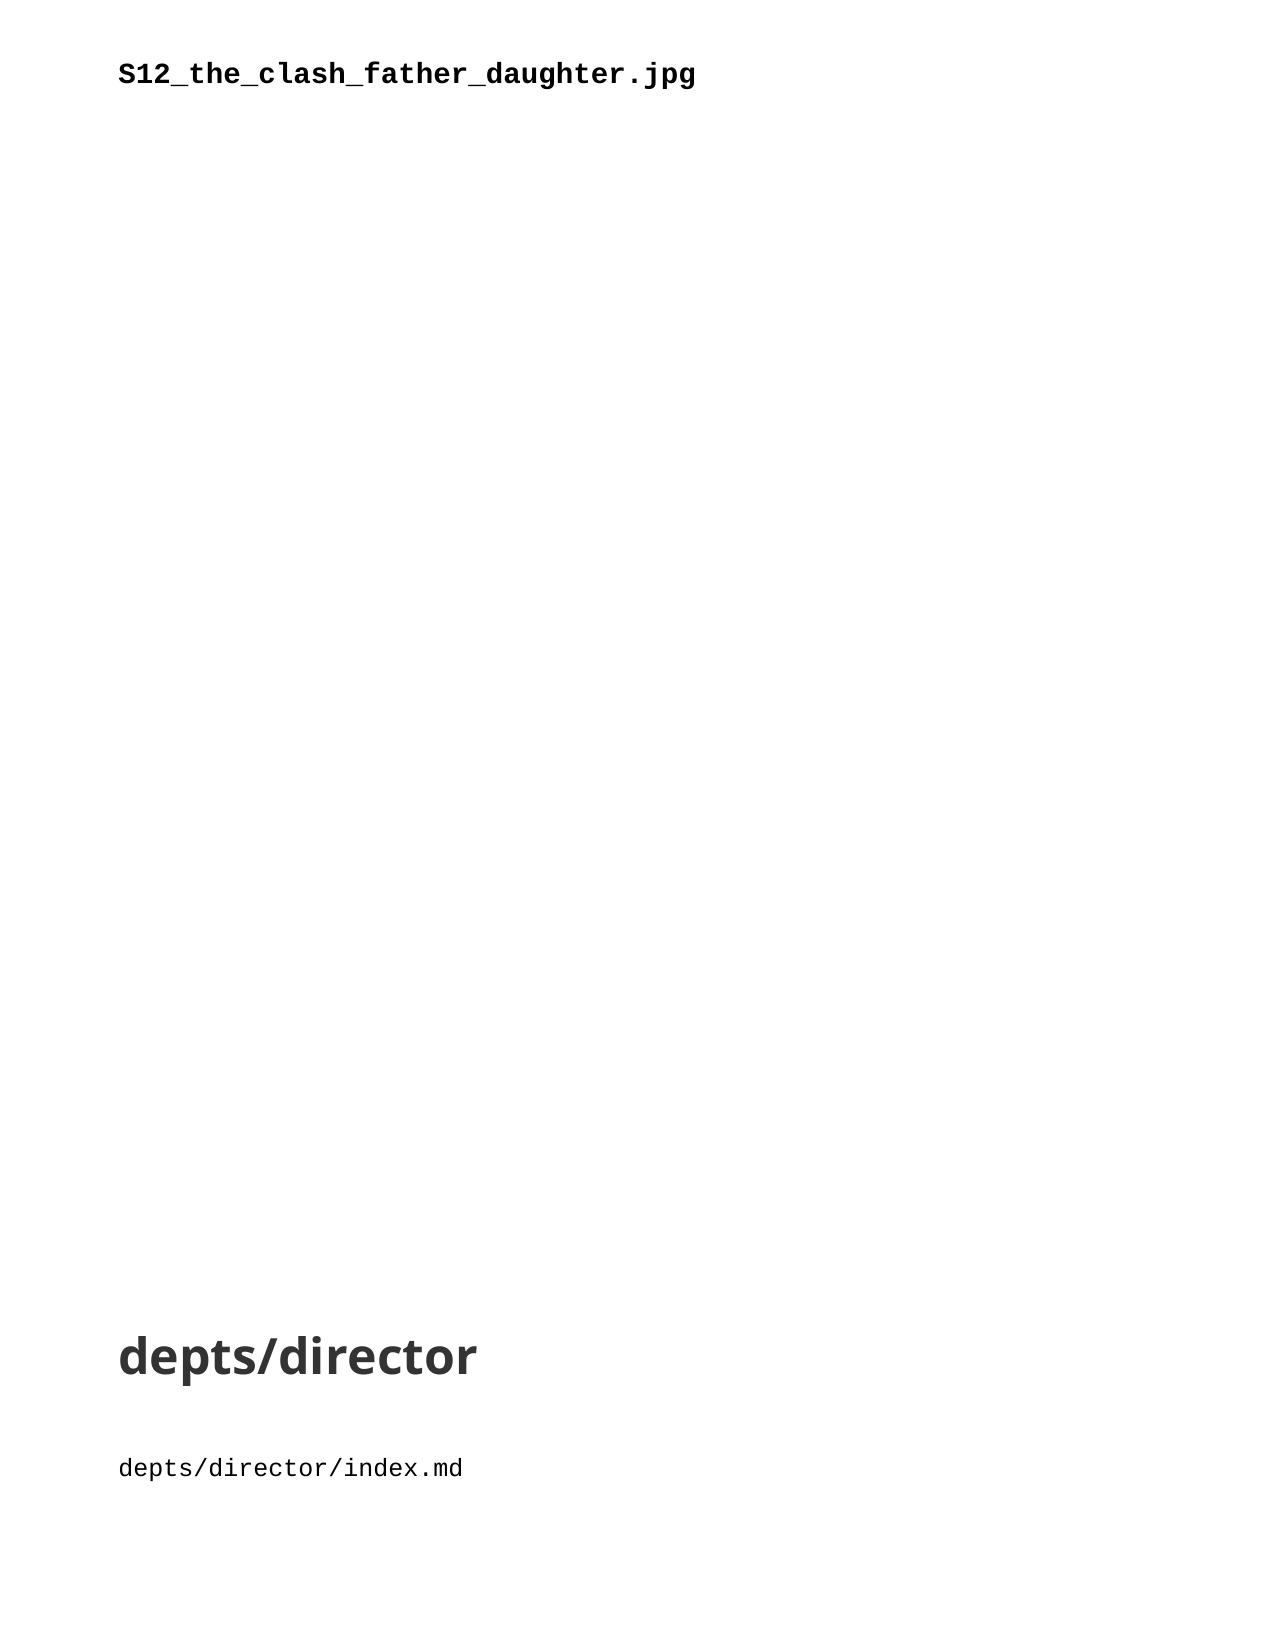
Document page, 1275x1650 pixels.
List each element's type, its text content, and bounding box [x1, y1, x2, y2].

title depts/director [118, 1321, 1216, 1389]
text depts/director/index.md [118, 1456, 1216, 1484]
subtitle S12_the_clash_father_daughter.jpg [118, 59, 1216, 92]
